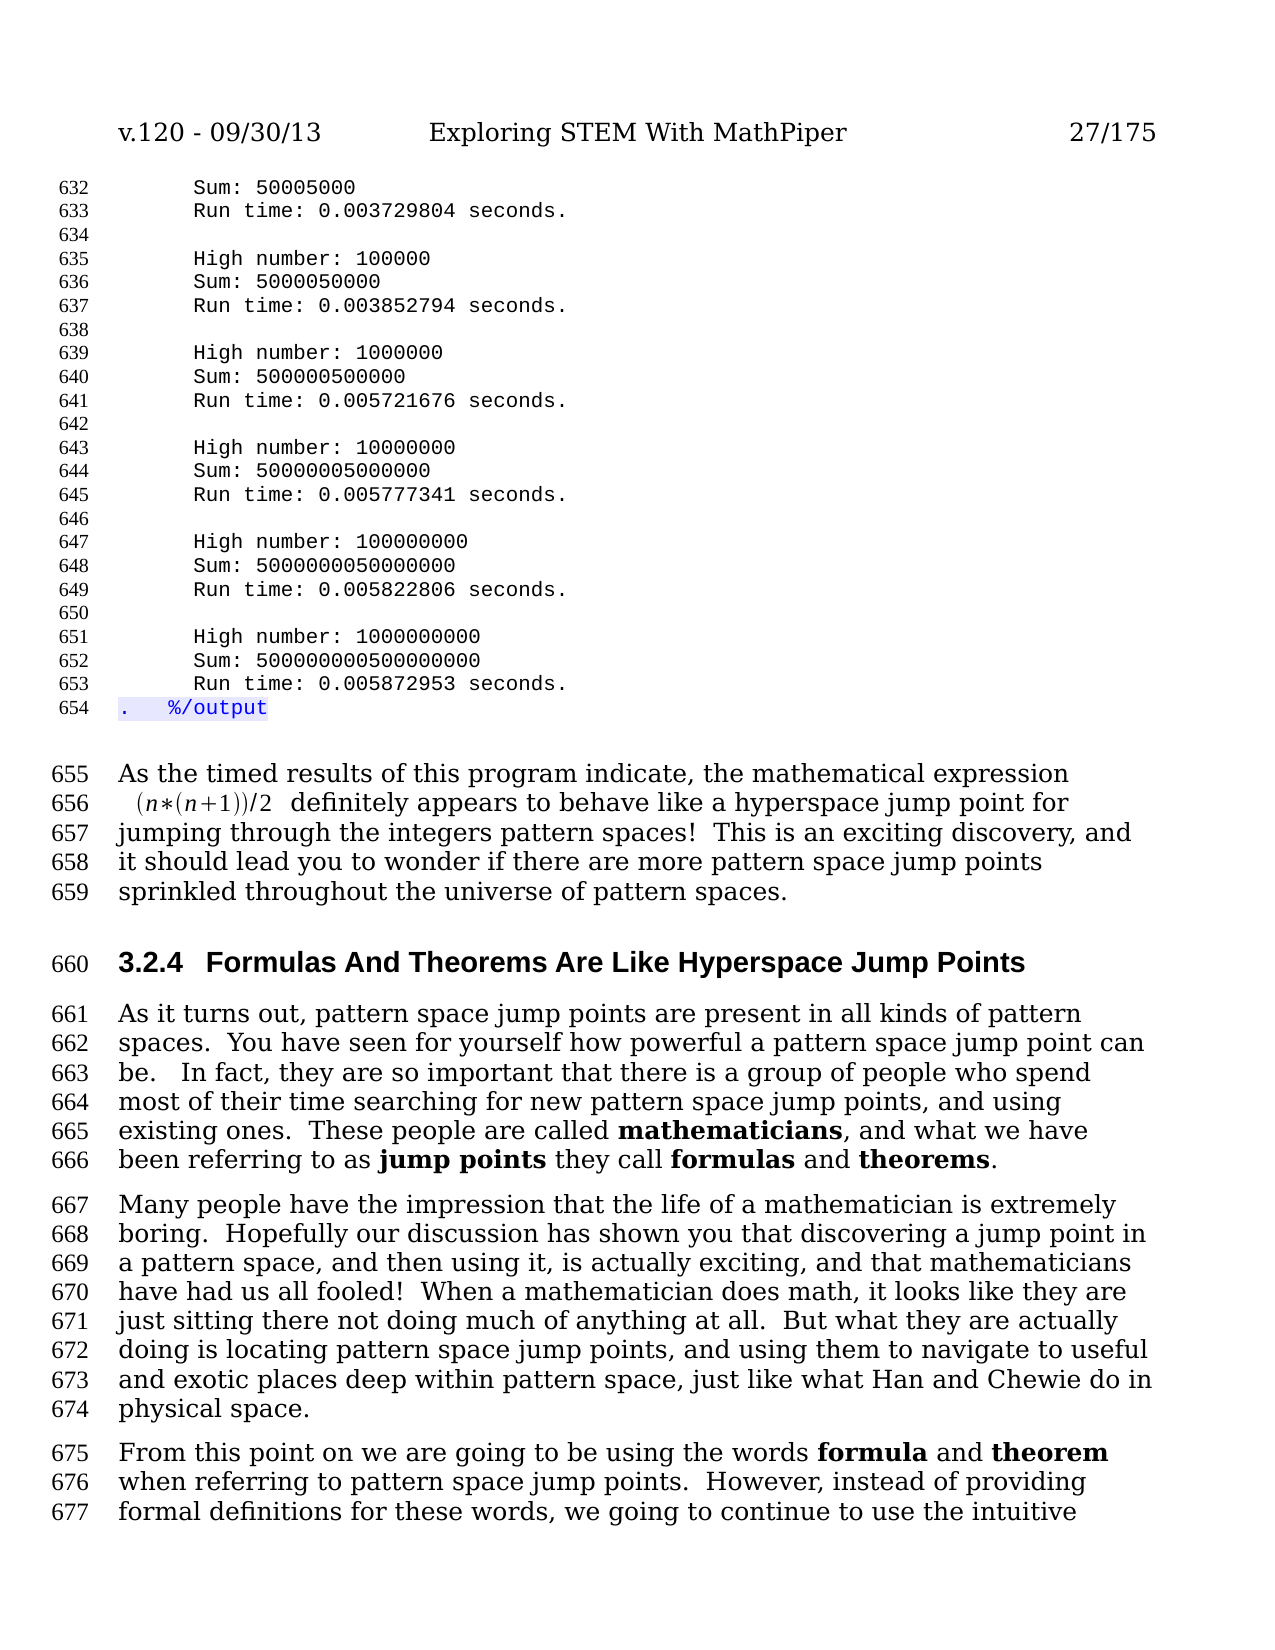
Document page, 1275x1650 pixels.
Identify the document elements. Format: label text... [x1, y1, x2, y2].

subtitle Formulas And Theorems Are Like Hyperspace Jump Points [118, 945, 1157, 978]
text High number: 1000000000 [118, 626, 1157, 650]
text Sum: 5000000050000000 [118, 555, 1157, 579]
text Sum: 5000050000 [118, 271, 1157, 295]
text Sum: 500000500000 [118, 366, 1157, 389]
text Run time: 0.005777341 seconds. [118, 484, 1157, 508]
text . %/output [118, 697, 1157, 721]
text Sum: 500000000500000000 [118, 650, 1157, 673]
text As it turns out, pattern space jump points are present in all kinds of pattern spaces. You have seen for yourself how powerful a pattern space jump point can be. In fact, they are so important that there is a group of people who spend most of their time searching for new pattern space jump points, and using existing ones. These people are called mathematicians, and what we have been referring to as jump points they call formulas and theorems. [118, 999, 1157, 1175]
text Many people have the impression that the life of a mathematician is extremely boring. Hopefully our discussion has shown you that discovering a jump point in a pattern space, and then using it, is actually exciting, and that mathematicians have had us all fooled! When a mathematician does math, it looks like they are just sitting there not doing much of anything at all. But what they are actually doing is locating pattern space jump points, and using them to navigate to useful and exotic places deep within pattern space, just like what Han and Chewie do in physical space. [118, 1190, 1157, 1423]
text As the timed results of this program indicate, the mathematical expressiondefinitely appears to behave like a hyperspace jump point for jumping through the integers pattern spaces! This is an exciting discovery, and it should lead you to wonder if there are more pattern space jump points sprinkled throughout the universe of pattern spaces. [118, 759, 1157, 906]
text Sum: 50005000 [118, 177, 1157, 200]
text Run time: 0.003852794 seconds. [118, 295, 1157, 319]
text Run time: 0.005872953 seconds. [118, 673, 1157, 697]
text Run time: 0.003729804 seconds. [118, 200, 1157, 224]
text High number: 10000000 [118, 437, 1157, 461]
text Run time: 0.005721676 seconds. [118, 389, 1157, 413]
text High number: 1000000 [118, 342, 1157, 366]
text High number: 100000 [118, 248, 1157, 271]
text High number: 100000000 [118, 531, 1157, 555]
text Sum: 50000005000000 [118, 461, 1157, 484]
text From this point on we are going to be using the words formula and theorem when referring to pattern space jump points. However, instead of providing formal definitions for these words, we going to continue to use the intuitive [118, 1438, 1157, 1526]
text Run time: 0.005822806 seconds. [118, 579, 1157, 602]
